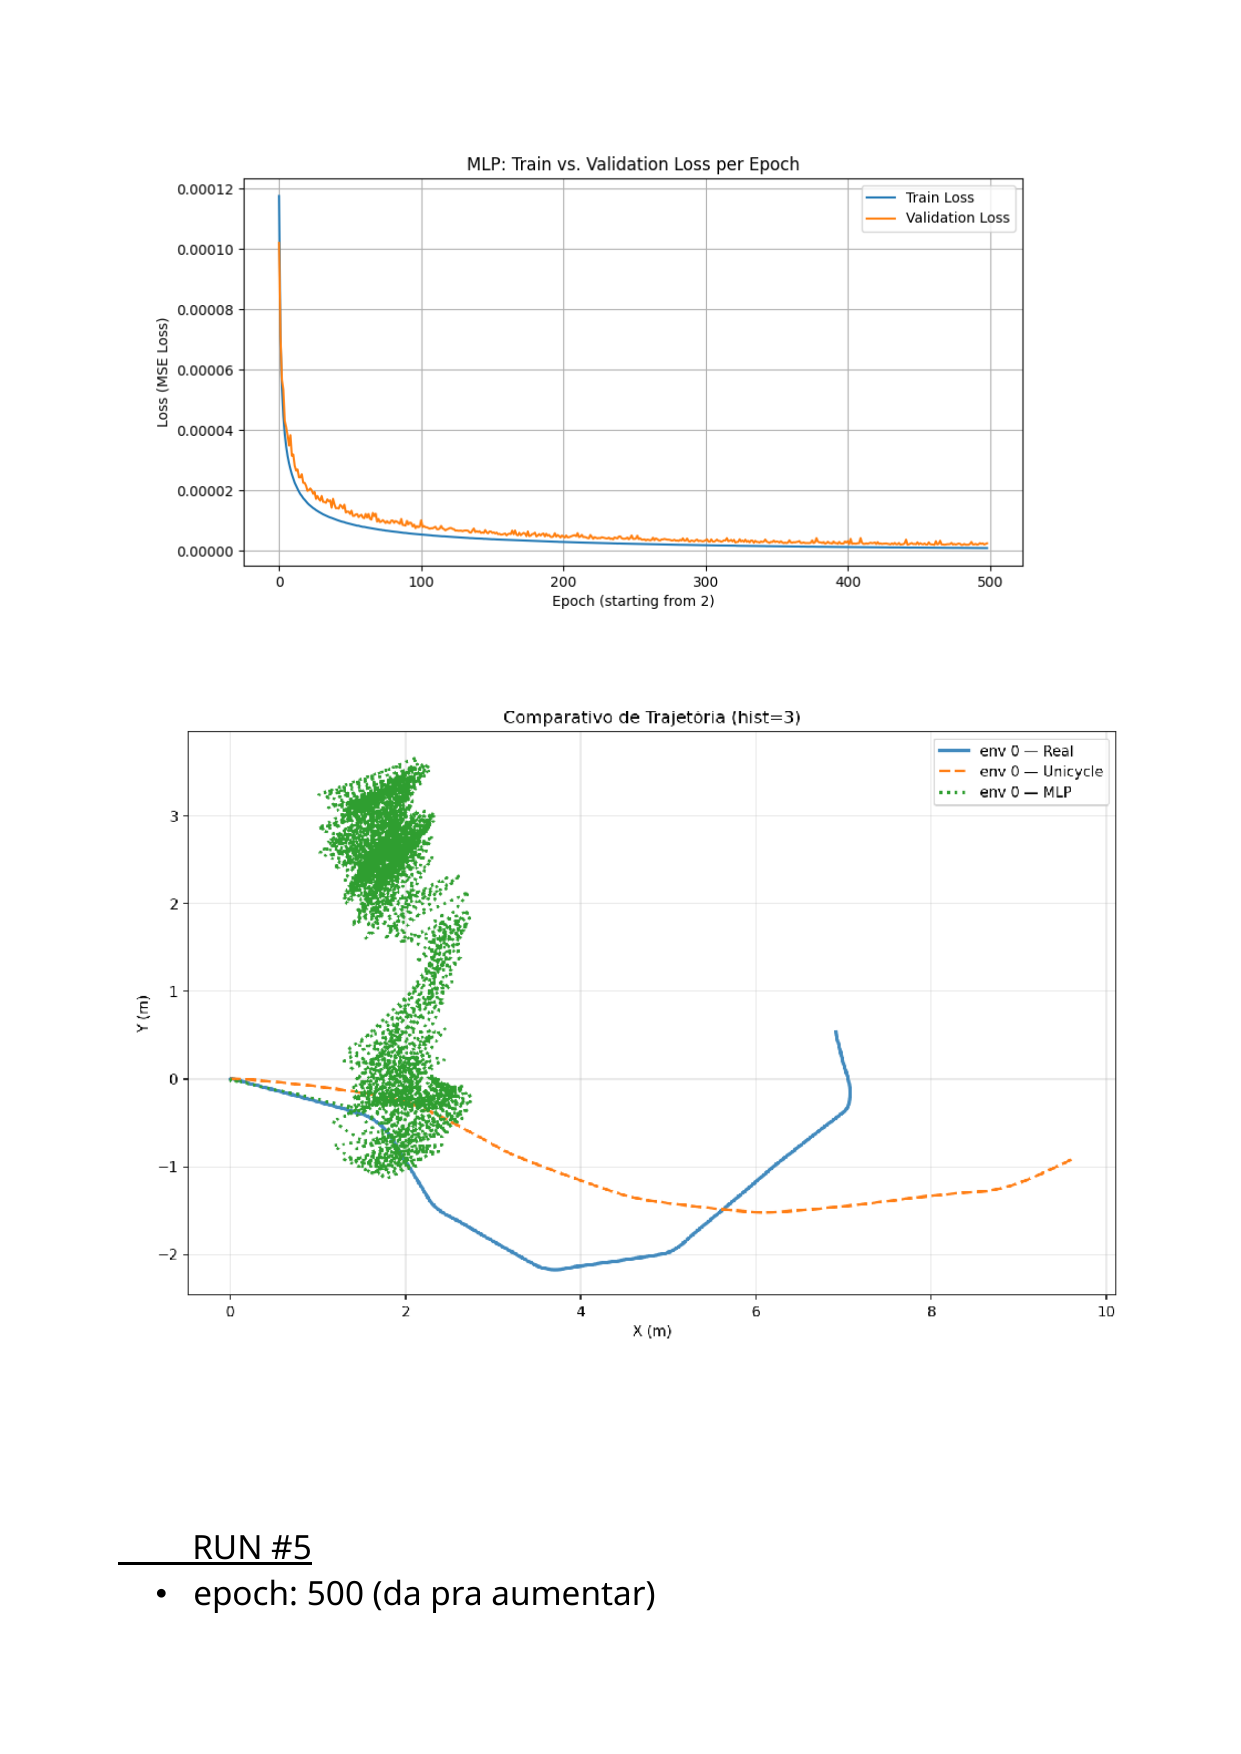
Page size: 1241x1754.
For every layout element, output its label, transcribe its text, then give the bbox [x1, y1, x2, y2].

list epoch: 500 (da pra aumentar) [156, 1569, 1122, 1615]
text RUN #5 [118, 1524, 1122, 1569]
picture [118, 118, 1123, 621]
picture [118, 711, 1123, 1343]
